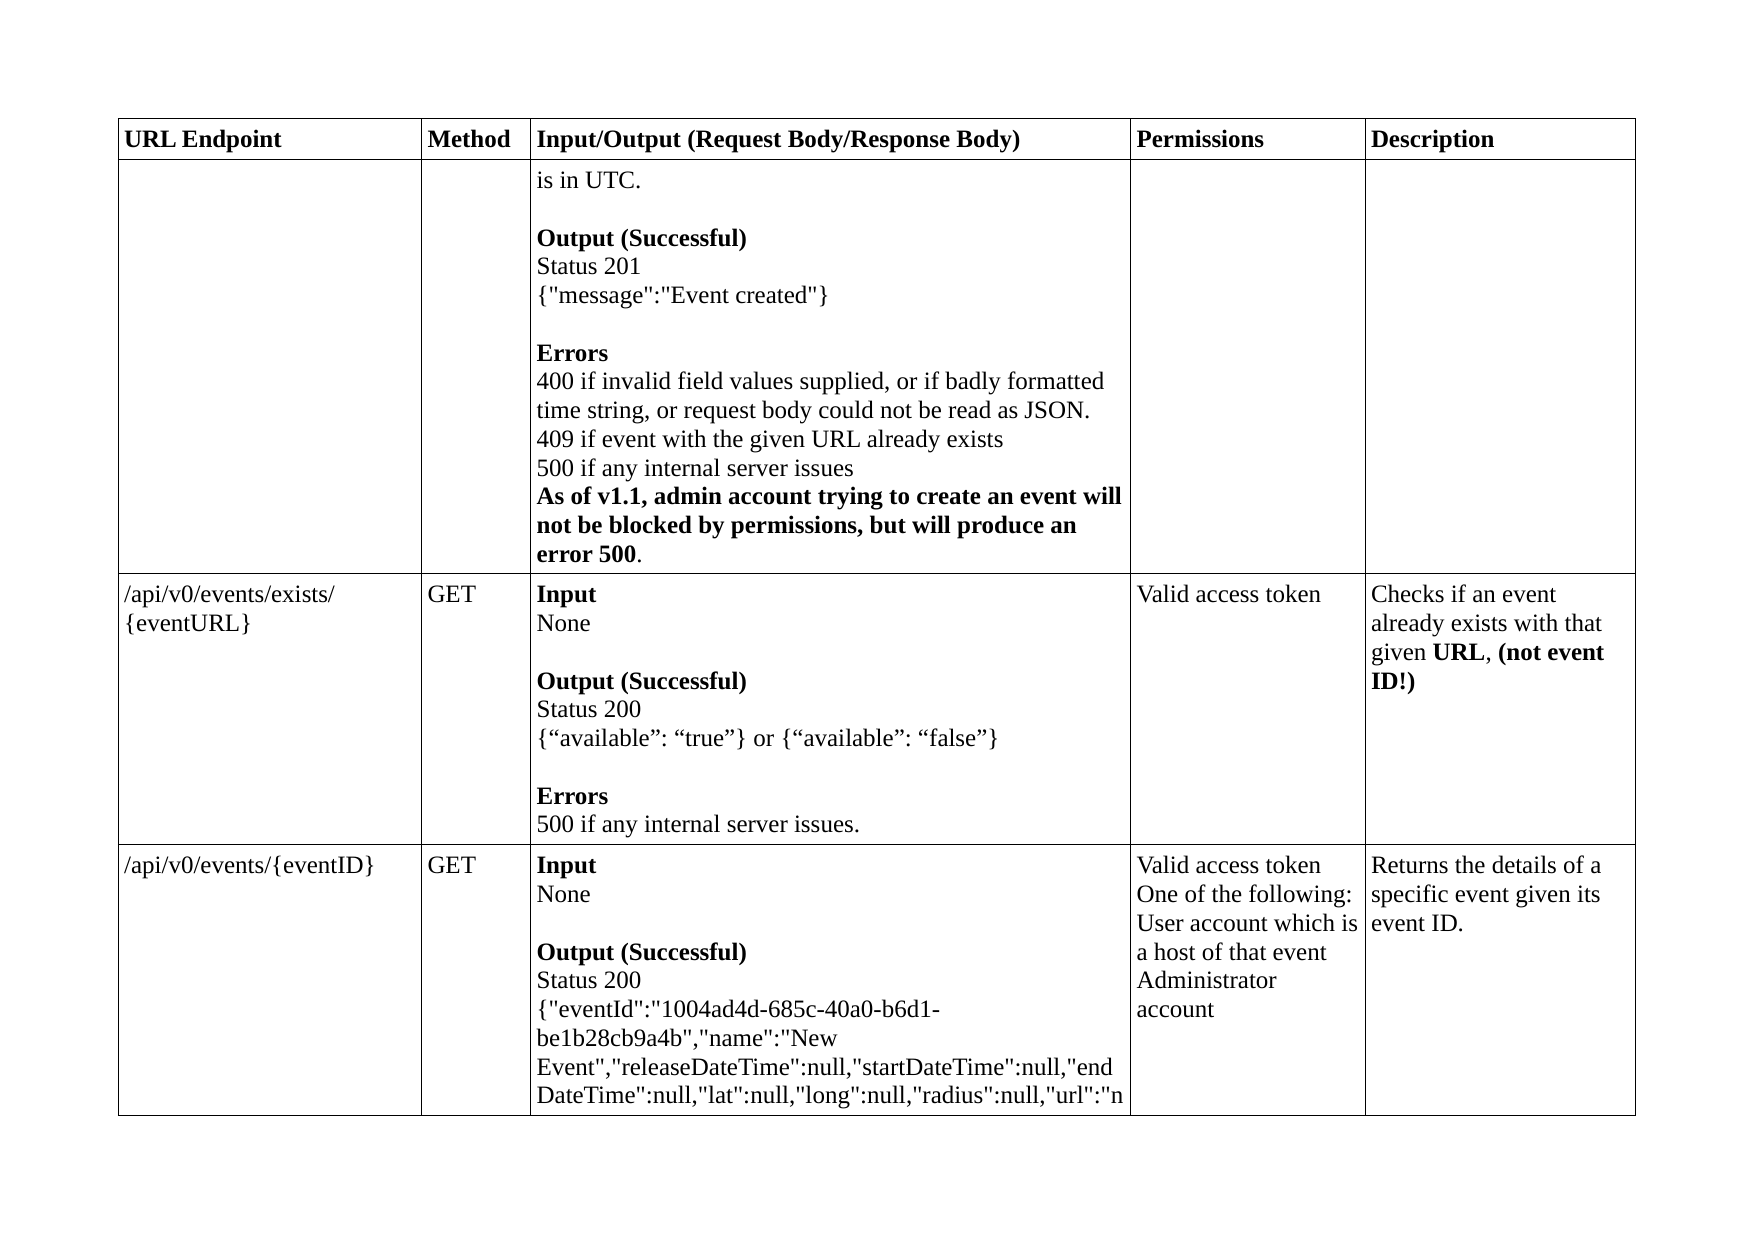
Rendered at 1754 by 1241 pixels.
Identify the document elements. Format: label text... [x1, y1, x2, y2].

table_cell Returns the details of a specific event given its event ID. [1366, 845, 1635, 1115]
table_header Input/Output (Request Body/Response Body) [531, 119, 1130, 159]
table_cell GET [422, 574, 530, 844]
table_cell Input None Output (Successful) Status 200 {"eventId":"1004ad4d-685c-40a0-b6d1-be1b28cb9a4b","name":"New Event","releaseDateTime":null,"startDateTime":null,"endDateTime":null,"lat":null,"long":null,"radius":null,"url":"n [531, 845, 1130, 1115]
table_header Method [422, 119, 530, 159]
table_cell Valid access token One of the following: User account which is a host of that event Administrator account [1131, 845, 1365, 1115]
table_cell /api/v0/events/exists/{eventURL} [119, 574, 421, 844]
table_cell Input None Output (Successful) Status 200 {“available”: “true”} or {“available”: “false”} Errors 500 if any internal server issues. [531, 574, 1130, 844]
table_cell [1131, 160, 1365, 573]
table_cell [422, 160, 530, 573]
table_cell Checks if an event already exists with that given URL, (not event ID!) [1366, 574, 1635, 844]
table_cell Valid access token [1131, 574, 1365, 844]
table_header Permissions [1131, 119, 1365, 159]
table_header Description [1366, 119, 1635, 159]
table_cell [119, 160, 421, 573]
table_cell /api/v0/events/{eventID} [119, 845, 421, 1115]
table_cell [1366, 160, 1635, 573]
table_cell GET [422, 845, 530, 1115]
table_header URL Endpoint [119, 119, 421, 159]
table_cell is in UTC. Output (Successful) Status 201 {"message":"Event created"} Errors 400 if invalid field values supplied, or if badly formatted time string, or request body could not be read as JSON. 409 if event with the given URL already exists 500 if any internal server issues As of v1.1, admin account trying to create an event will not be blocked by permissions, but will produce an error 500. [531, 160, 1130, 573]
